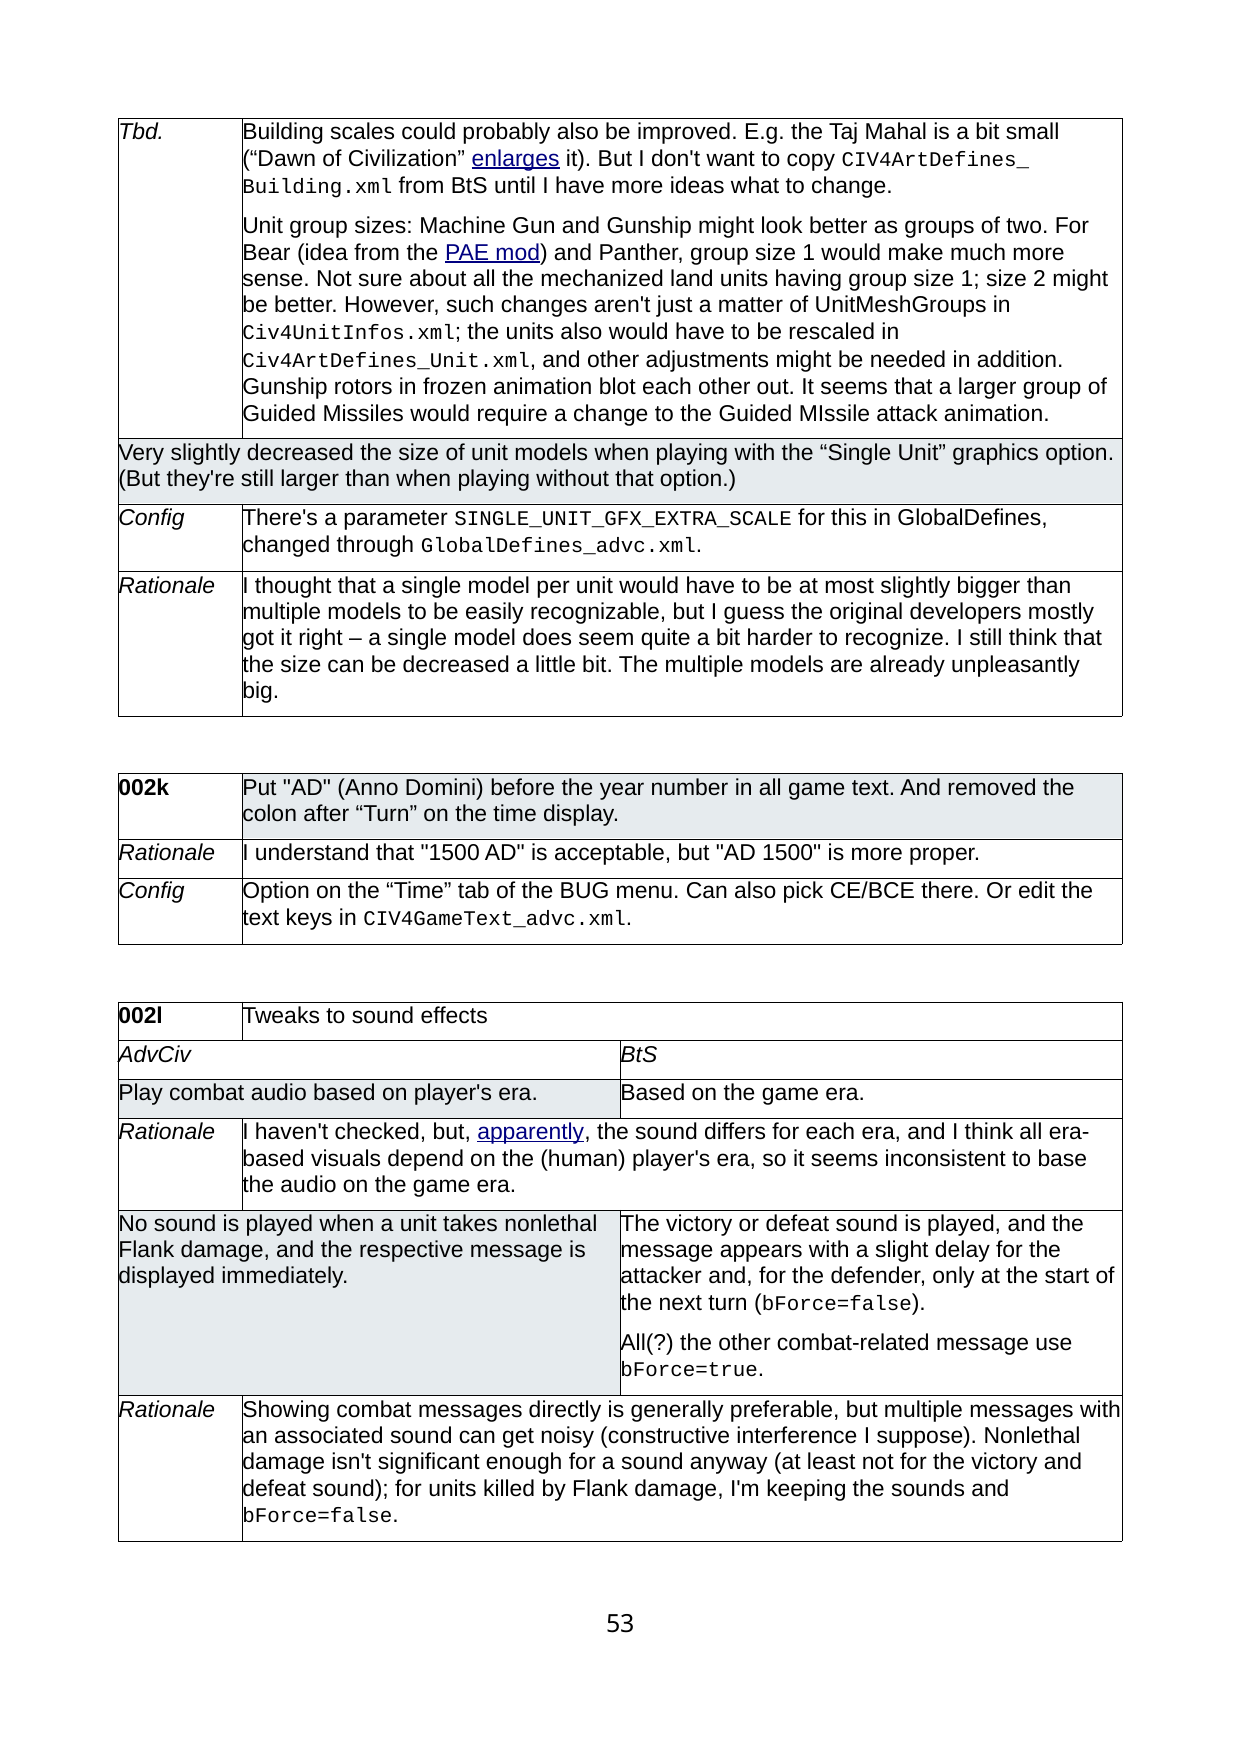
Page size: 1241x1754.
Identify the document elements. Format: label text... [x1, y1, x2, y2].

table_cell Building scales could probably also be improved. E.g. the Taj Mahal is a bit small (“Dawn of Civilization” enlarges it). But I don't want to copy CIV4ArtDefines_ Building.xml from BtS until I have more ideas what to change. Unit group sizes: Machine Gun and Gunship might look better as groups of two. For Bear (idea from the PAE mod) and Panther, group size 1 would make much more sense. Not sure about all the mechanized land units having group size 1; size 2 might be better. However, such changes aren't just a matter of UnitMeshGroups in Civ4UnitInfos.xml; the units also would have to be rescaled in Civ4ArtDefines_Unit.xml, and other adjustments might be needed in addition. Gunship rotors in frozen animation blot each other out. It seems that a larger group of Guided Missiles would require a change to the Guided MIssile attack animation. [243, 119, 1122, 438]
table_header Put "AD" (Anno Domini) before the year number in all game text. And removed the colon after “Turn” on the time display. [243, 774, 1122, 838]
table_cell BtS [621, 1041, 1122, 1079]
table_cell I thought that a single model per unit would have to be at most slightly bigger than multiple models to be easily recognizable, but I guess the original developers mostly got it right – a single model does seem quite a bit harder to recognize. I still think that the size can be decreased a little bit. The multiple models are already unpleasantly big. [243, 572, 1122, 716]
table_cell The victory or defeat sound is played, and the message appears with a slight delay for the attacker and, for the defender, only at the start of the next turn (bForce=false). All(?) the other combat-related message use bForce=true. [621, 1211, 1122, 1395]
table_cell Based on the game era. [621, 1080, 1122, 1118]
table_header 002k [119, 774, 242, 838]
table_cell Rationale [119, 572, 242, 716]
table_header Tweaks to sound effects [243, 1003, 1122, 1040]
table_cell Config [119, 505, 242, 571]
table_cell Option on the “Time” tab of the BUG menu. Can also pick CE/BCE there. Or edit the text keys in CIV4GameText_advc.xml. [243, 879, 1122, 944]
table_cell No sound is played when a unit takes nonlethal Flank damage, and the respective message is displayed immediately. [119, 1211, 620, 1395]
table_cell Rationale [119, 1119, 242, 1210]
table_cell I haven't checked, but, apparently, the sound differs for each era, and I think all era-based visuals depend on the (human) player's era, so it seems inconsistent to base the audio on the game era. [243, 1119, 1122, 1210]
table_cell Config [119, 879, 242, 944]
table_cell Rationale [119, 1396, 242, 1541]
table_cell Very slightly decreased the size of unit models when playing with the “Single Unit” graphics option. (But they're still larger than when playing without that option.) [119, 439, 1122, 503]
table_cell Tbd. [119, 119, 242, 438]
table_cell Play combat audio based on player's era. [119, 1080, 620, 1118]
table_cell Rationale [119, 840, 242, 877]
table_header 002l [119, 1003, 242, 1040]
table_cell AdvCiv [119, 1041, 620, 1079]
table_cell I understand that "1500 AD" is acceptable, but "AD 1500" is more proper. [243, 840, 1122, 877]
table_cell There's a parameter SINGLE_UNIT_GFX_EXTRA_SCALE for this in GlobalDefines, changed through GlobalDefines_advc.xml. [243, 505, 1122, 571]
table_cell Showing combat messages directly is generally preferable, but multiple messages with an associated sound can get noisy (constructive interference I suppose). Nonlethal damage isn't significant enough for a sound anyway (at least not for the victory and defeat sound); for units killed by Flank damage, I'm keeping the sounds and bForce=false. [243, 1396, 1122, 1541]
